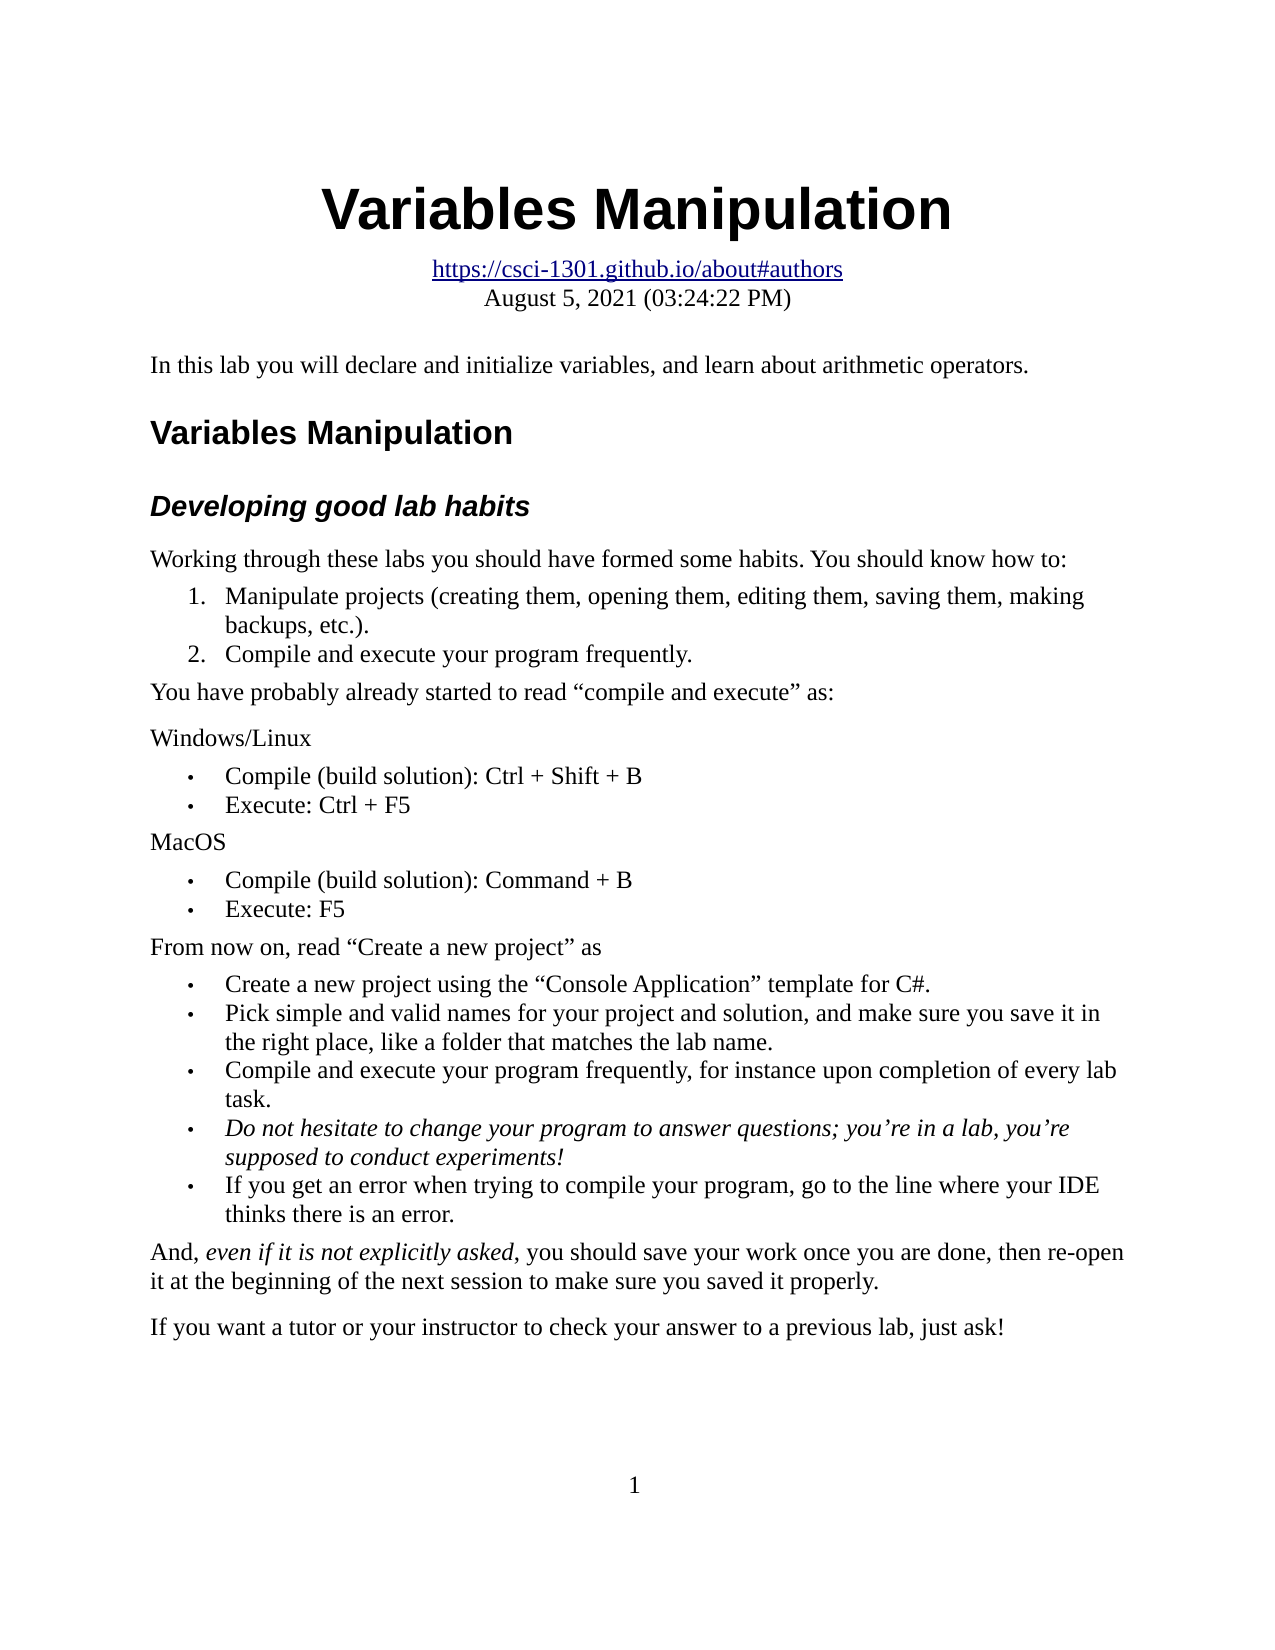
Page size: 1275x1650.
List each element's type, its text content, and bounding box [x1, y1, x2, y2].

list Manipulate projects (creating them, opening them, editing them, saving them, making backups, etc.). [187, 581, 1125, 639]
list Pick simple and valid names for your project and solution, and make sure you save it in the right place, like a folder that matches the lab name. [187, 998, 1125, 1056]
list Execute: Ctrl + F5 [187, 790, 1125, 818]
text Windows/Linux [150, 723, 1125, 752]
text https://csci-1301.github.io/about#authors [150, 254, 1125, 283]
list Execute: F5 [187, 894, 1125, 923]
list Create a new project using the “Console Application” template for C#. [187, 969, 1125, 998]
text If you want a tutor or your instructor to check your answer to a previous lab, just ask! [150, 1312, 1125, 1341]
text In this lab you will declare and initialize variables, and learn about arithmetic operators. [150, 350, 1125, 378]
subtitle Variables Manipulation [150, 412, 1125, 451]
list Compile and execute your program frequently, for instance upon completion of every lab task. [187, 1056, 1125, 1113]
text MacOS [150, 827, 1125, 856]
list Do not hesitate to change your program to answer questions; you’re in a lab, you’re supposed to conduct experiments! [187, 1113, 1125, 1171]
text Working through these labs you should have formed some habits. You should know how to: [150, 544, 1125, 572]
list Compile (build solution): Ctrl + Shift + B [187, 761, 1125, 790]
text From now on, read “Create a new project” as [150, 932, 1125, 960]
text You have probably already started to read “compile and execute” as: [150, 677, 1125, 705]
text August 5, 2021 (03:24:22 PM) [150, 283, 1125, 312]
subtitle Developing good lab habits [150, 489, 1125, 522]
list Compile and execute your program frequently. [187, 639, 1125, 668]
title Variables Manipulation [150, 175, 1125, 242]
list If you get an error when trying to compile your program, go to the line where your IDE thinks there is an error. [187, 1171, 1125, 1228]
text And, even if it is not explicitly asked, you should save your work once you are done, then re-open it at the beginning of the next session to make sure you saved it properly. [150, 1237, 1125, 1294]
list Compile (build solution): Command + B [187, 865, 1125, 894]
